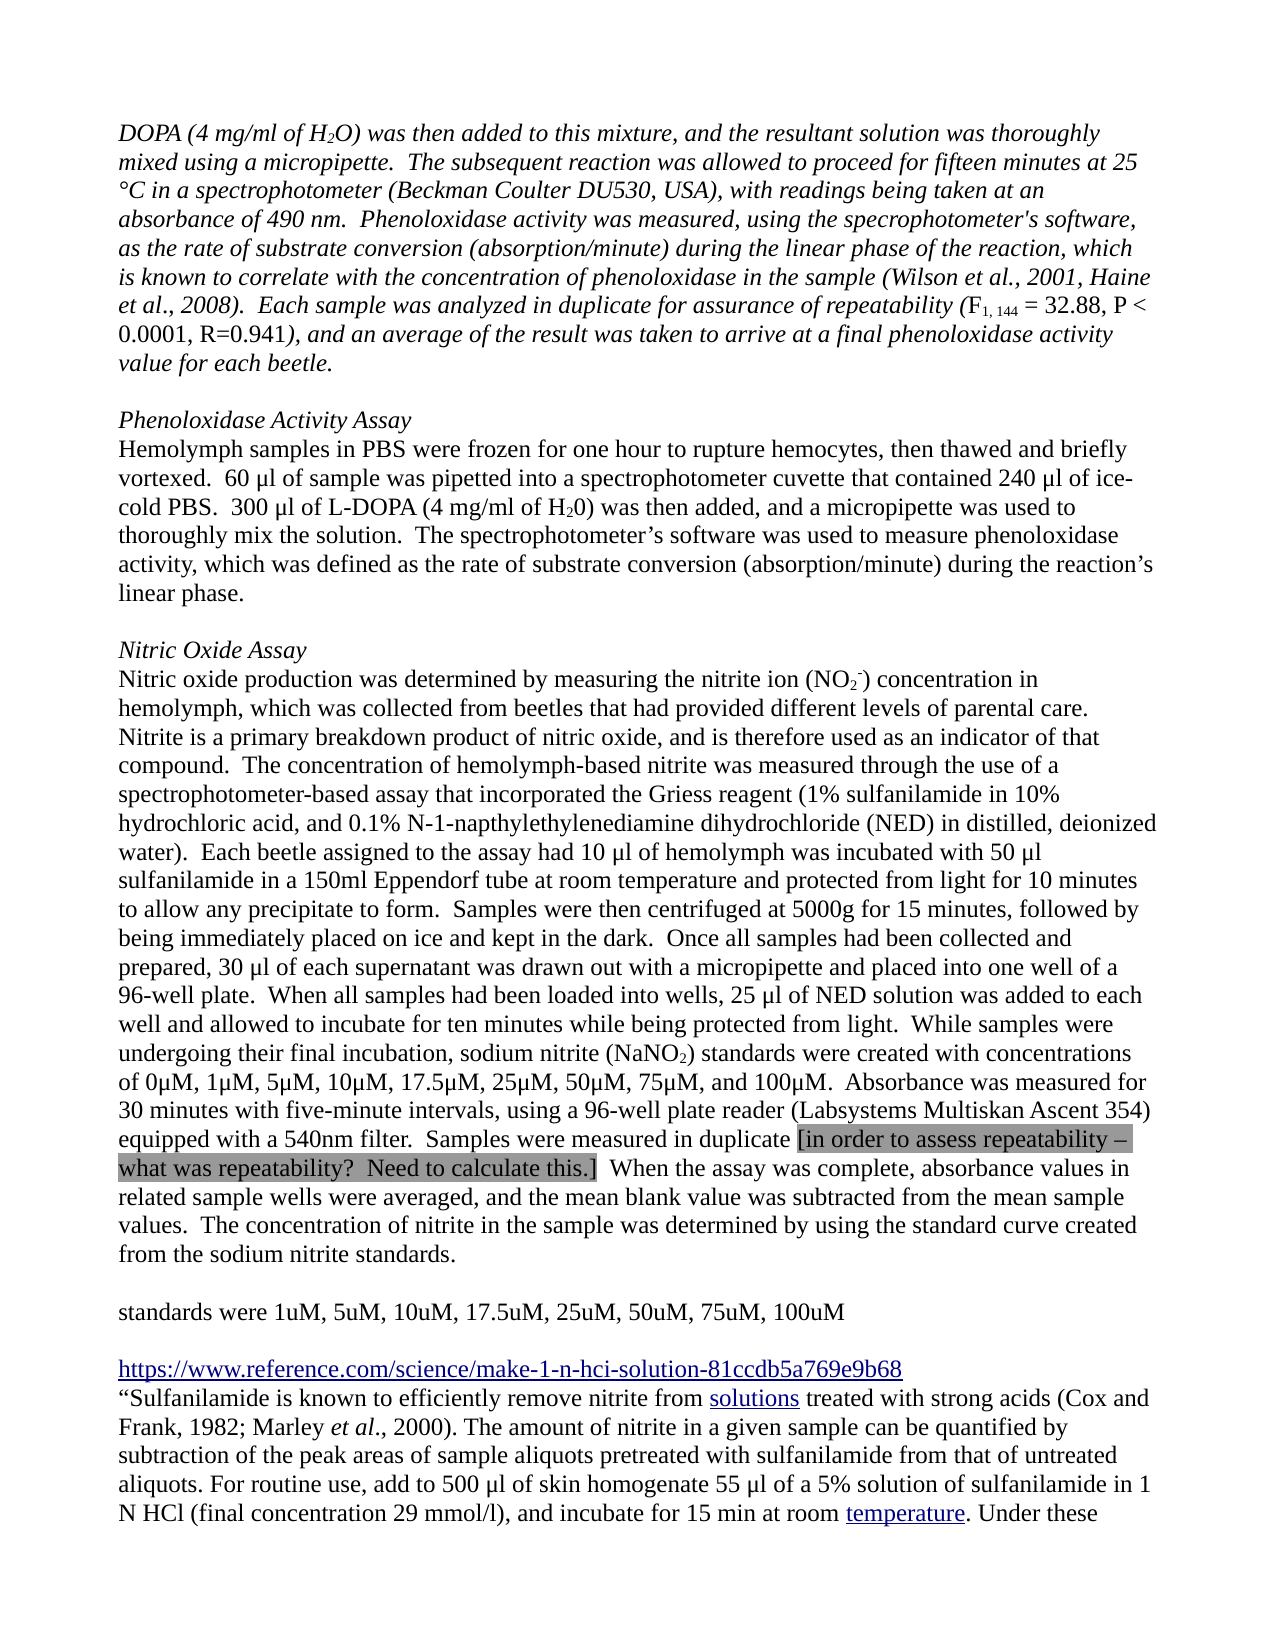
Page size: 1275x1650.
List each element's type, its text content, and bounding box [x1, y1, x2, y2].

text standards were 1uM, 5uM, 10uM, 17.5uM, 25uM, 50uM, 75uM, 100uM [118, 1297, 1157, 1326]
text https://www.reference.com/science/make-1-n-hci-solution-81ccdb5a769e9b68 [118, 1354, 1157, 1383]
text DOPA (4 mg/ml of H2O) was then added to this mixture, and the resultant solution was thoroughly mixed using a micropipette. The subsequent reaction was allowed to proceed for fifteen minutes at 25 °C in a spectrophotometer (Beckman Coulter DU530, USA), with readings being taken at an absorbance of 490 nm. Phenoloxidase activity was measured, using the specrophotometer's software, as the rate of substrate conversion (absorption/minute) during the linear phase of the reaction, which is known to correlate with the concentration of phenoloxidase in the sample (Wilson et al., 2001, Haine et al., 2008). Each sample was analyzed in duplicate for assurance of repeatability (F1, 144 = 32.88, P < 0.0001, R=0.941), and an average of the result was taken to arrive at a final phenoloxidase activity value for each beetle. [118, 118, 1157, 377]
text “Sulfanilamide is known to efficiently remove nitrite from solutions treated with strong acids (Cox and Frank, 1982; Marley et al., 2000). The amount of nitrite in a given sample can be quantified by subtraction of the peak areas of sample aliquots pretreated with sulfanilamide from that of untreated aliquots. For routine use, add to 500 μl of skin homogenate 55 μl of a 5% solution of sulfanilamide in 1 N HCl (final concentration 29 mmol/l), and incubate for 15 min at room temperature. Under these [118, 1383, 1157, 1527]
text Nitric oxide production was determined by measuring the nitrite ion (NO2-) concentration in hemolymph, which was collected from beetles that had provided different levels of parental care. Nitrite is a primary breakdown product of nitric oxide, and is therefore used as an indicator of that compound. The concentration of hemolymph-based nitrite was measured through the use of a spectrophotometer-based assay that incorporated the Griess reagent (1% sulfanilamide in 10% hydrochloric acid, and 0.1% N-1-napthylethylenediamine dihydrochloride (NED) in distilled, deionized water). Each beetle assigned to the assay had 10 μl of hemolymph was incubated with 50 μl sulfanilamide in a 150ml Eppendorf tube at room temperature and protected from light for 10 minutes to allow any precipitate to form. Samples were then centrifuged at 5000g for 15 minutes, followed by being immediately placed on ice and kept in the dark. Once all samples had been collected and prepared, 30 μl of each supernatant was drawn out with a micropipette and placed into one well of a 96-well plate. When all samples had been loaded into wells, 25 μl of NED solution was added to each well and allowed to incubate for ten minutes while being protected from light. While samples were undergoing their final incubation, sodium nitrite (NaNO2) standards were created with concentrations of 0μM, 1μM, 5μM, 10μM, 17.5μM, 25μM, 50μM, 75μM, and 100μM. Absorbance was measured for 30 minutes with five-minute intervals, using a 96-well plate reader (Labsystems Multiskan Ascent 354) equipped with a 540nm filter. Samples were measured in duplicate [in order to assess repeatability – what was repeatability? Need to calculate this.] When the assay was complete, absorbance values in related sample wells were averaged, and the mean blank value was subtracted from the mean sample values. The concentration of nitrite in the sample was determined by using the standard curve created from the sodium nitrite standards. [118, 664, 1157, 1268]
text Hemolymph samples in PBS were frozen for one hour to rupture hemocytes, then thawed and briefly vortexed. 60 μl of sample was pipetted into a spectrophotometer cuvette that contained 240 μl of ice-cold PBS. 300 μl of L-DOPA (4 mg/ml of H20) was then added, and a micropipette was used to thoroughly mix the solution. The spectrophotometer’s software was used to measure phenoloxidase activity, which was defined as the rate of substrate conversion (absorption/minute) during the reaction’s linear phase. [118, 434, 1157, 607]
text Phenoloxidase Activity Assay [118, 406, 1157, 434]
text Nitric Oxide Assay [118, 636, 1157, 664]
